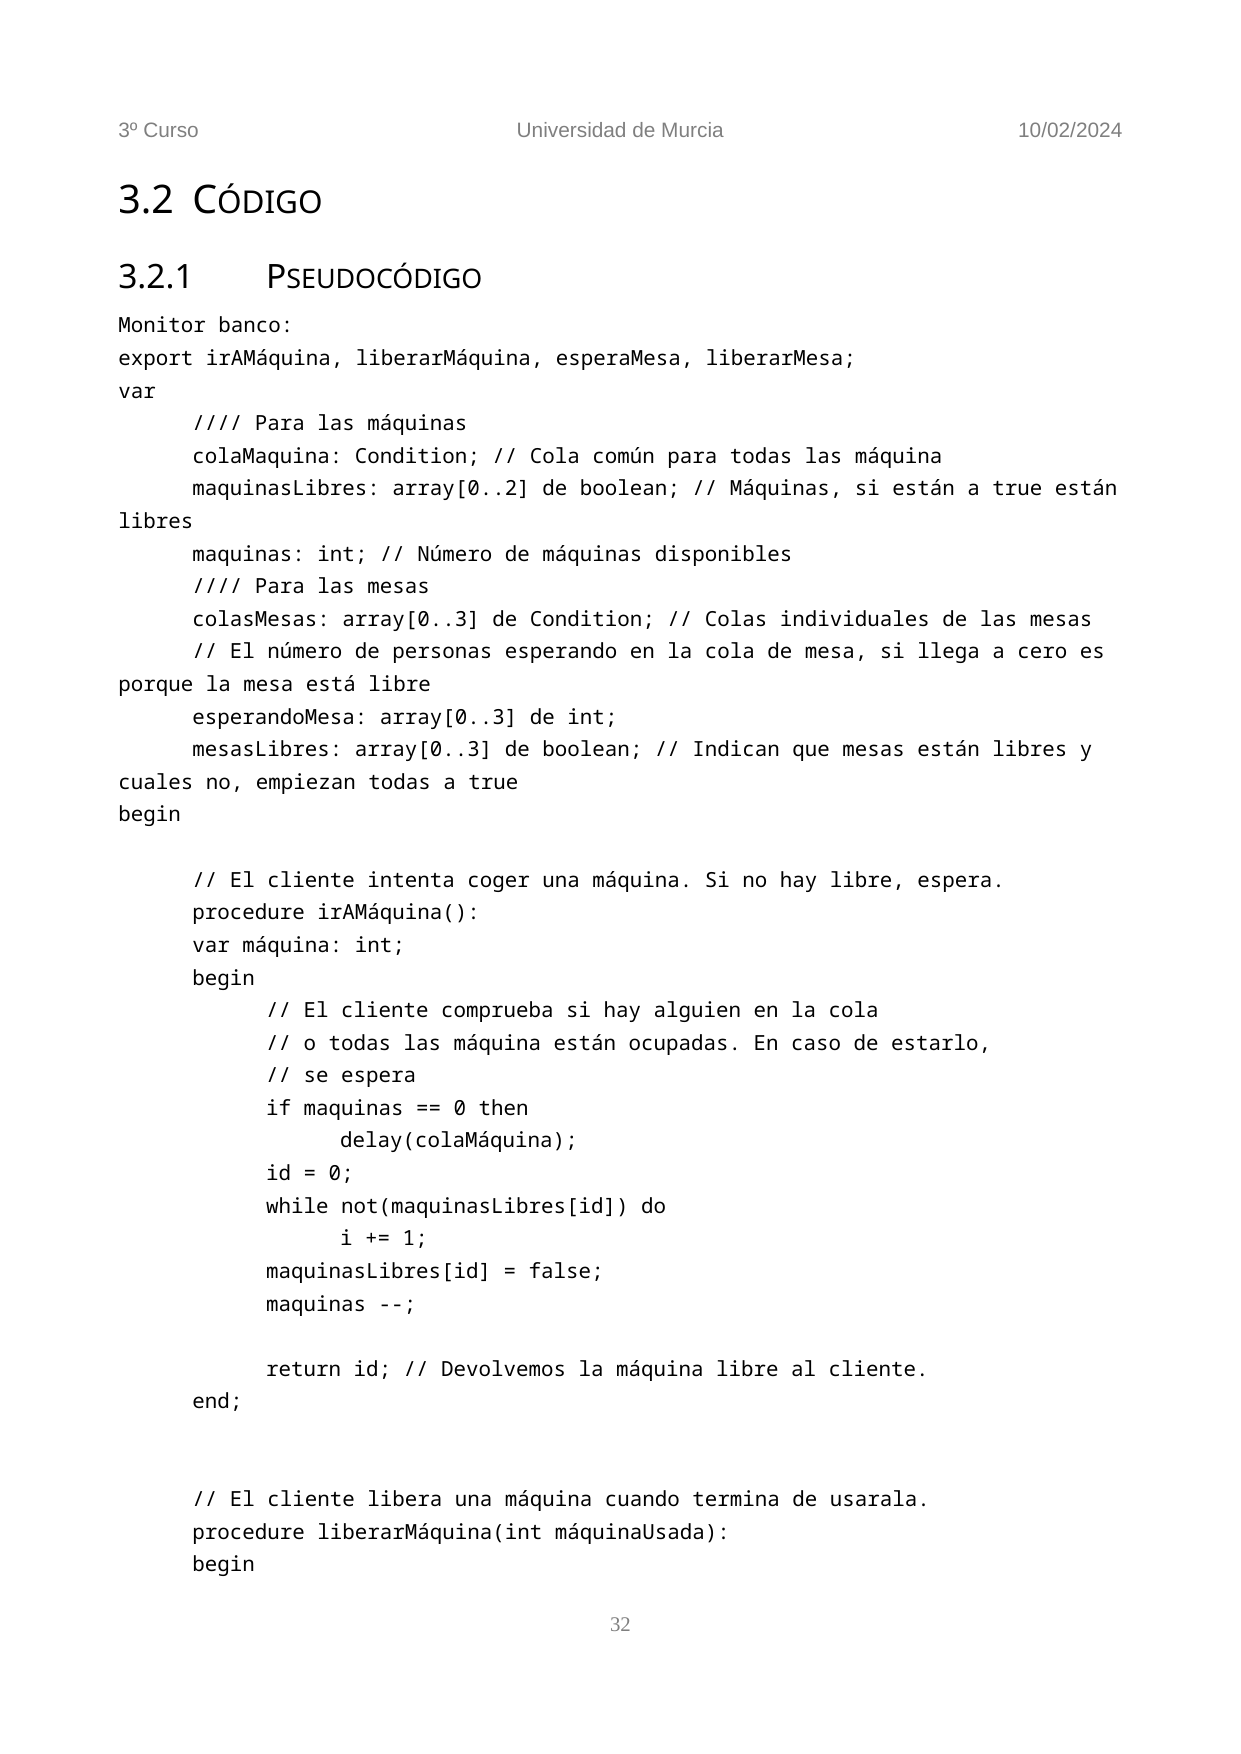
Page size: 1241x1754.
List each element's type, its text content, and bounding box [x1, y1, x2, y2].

text maquinas --; [118, 1289, 1122, 1317]
text begin [118, 963, 1122, 991]
text colaMaquina: Condition; // Cola común para todas las máquina [118, 441, 1122, 469]
text var máquina: int; [118, 930, 1122, 958]
text id = 0; [118, 1158, 1122, 1187]
text // El cliente libera una máquina cuando termina de usarala. [118, 1484, 1122, 1513]
text // El número de personas esperando en la cola de mesa, si llega a cero es porque la mesa está libre [118, 637, 1122, 698]
text mesasLibres: array[0..3] de boolean; // Indican que mesas están libres y cuales no, empiezan todas a true [118, 734, 1122, 795]
text maquinasLibres: array[0..2] de boolean; // Máquinas, si están a true están libres [118, 473, 1122, 534]
text return id; // Devolvemos la máquina libre al cliente. [118, 1354, 1122, 1382]
text while not(maquinasLibres[id]) do [118, 1191, 1122, 1219]
text export irAMáquina, liberarMáquina, esperaMesa, liberarMesa; [118, 343, 1122, 372]
text procedure irAMáquina(): [118, 897, 1122, 926]
text delay(colaMáquina); [118, 1126, 1122, 1154]
text if maquinas == 0 then [118, 1093, 1122, 1121]
text // El cliente intenta coger una máquina. Si no hay libre, espera. [118, 865, 1122, 893]
text var [118, 376, 1122, 404]
text esperandoMesa: array[0..3] de int; [118, 702, 1122, 730]
subtitle Pseudocódigo [118, 252, 1122, 298]
text end; [118, 1386, 1122, 1415]
text i += 1; [118, 1223, 1122, 1252]
text procedure liberarMáquina(int máquinaUsada): [118, 1517, 1122, 1545]
text // El cliente comprueba si hay alguien en la cola [118, 995, 1122, 1024]
text begin [118, 799, 1122, 828]
subtitle Código [118, 172, 1122, 225]
text //// Para las máquinas [118, 408, 1122, 437]
text maquinas: int; // Número de máquinas disponibles [118, 539, 1122, 567]
text Monitor banco: [118, 311, 1122, 339]
text maquinasLibres[id] = false; [118, 1256, 1122, 1284]
text //// Para las mesas [118, 571, 1122, 600]
text colasMesas: array[0..3] de Condition; // Colas individuales de las mesas [118, 604, 1122, 632]
text // o todas las máquina están ocupadas. En caso de estarlo, [118, 1028, 1122, 1056]
text begin [118, 1549, 1122, 1578]
text // se espera [118, 1060, 1122, 1089]
